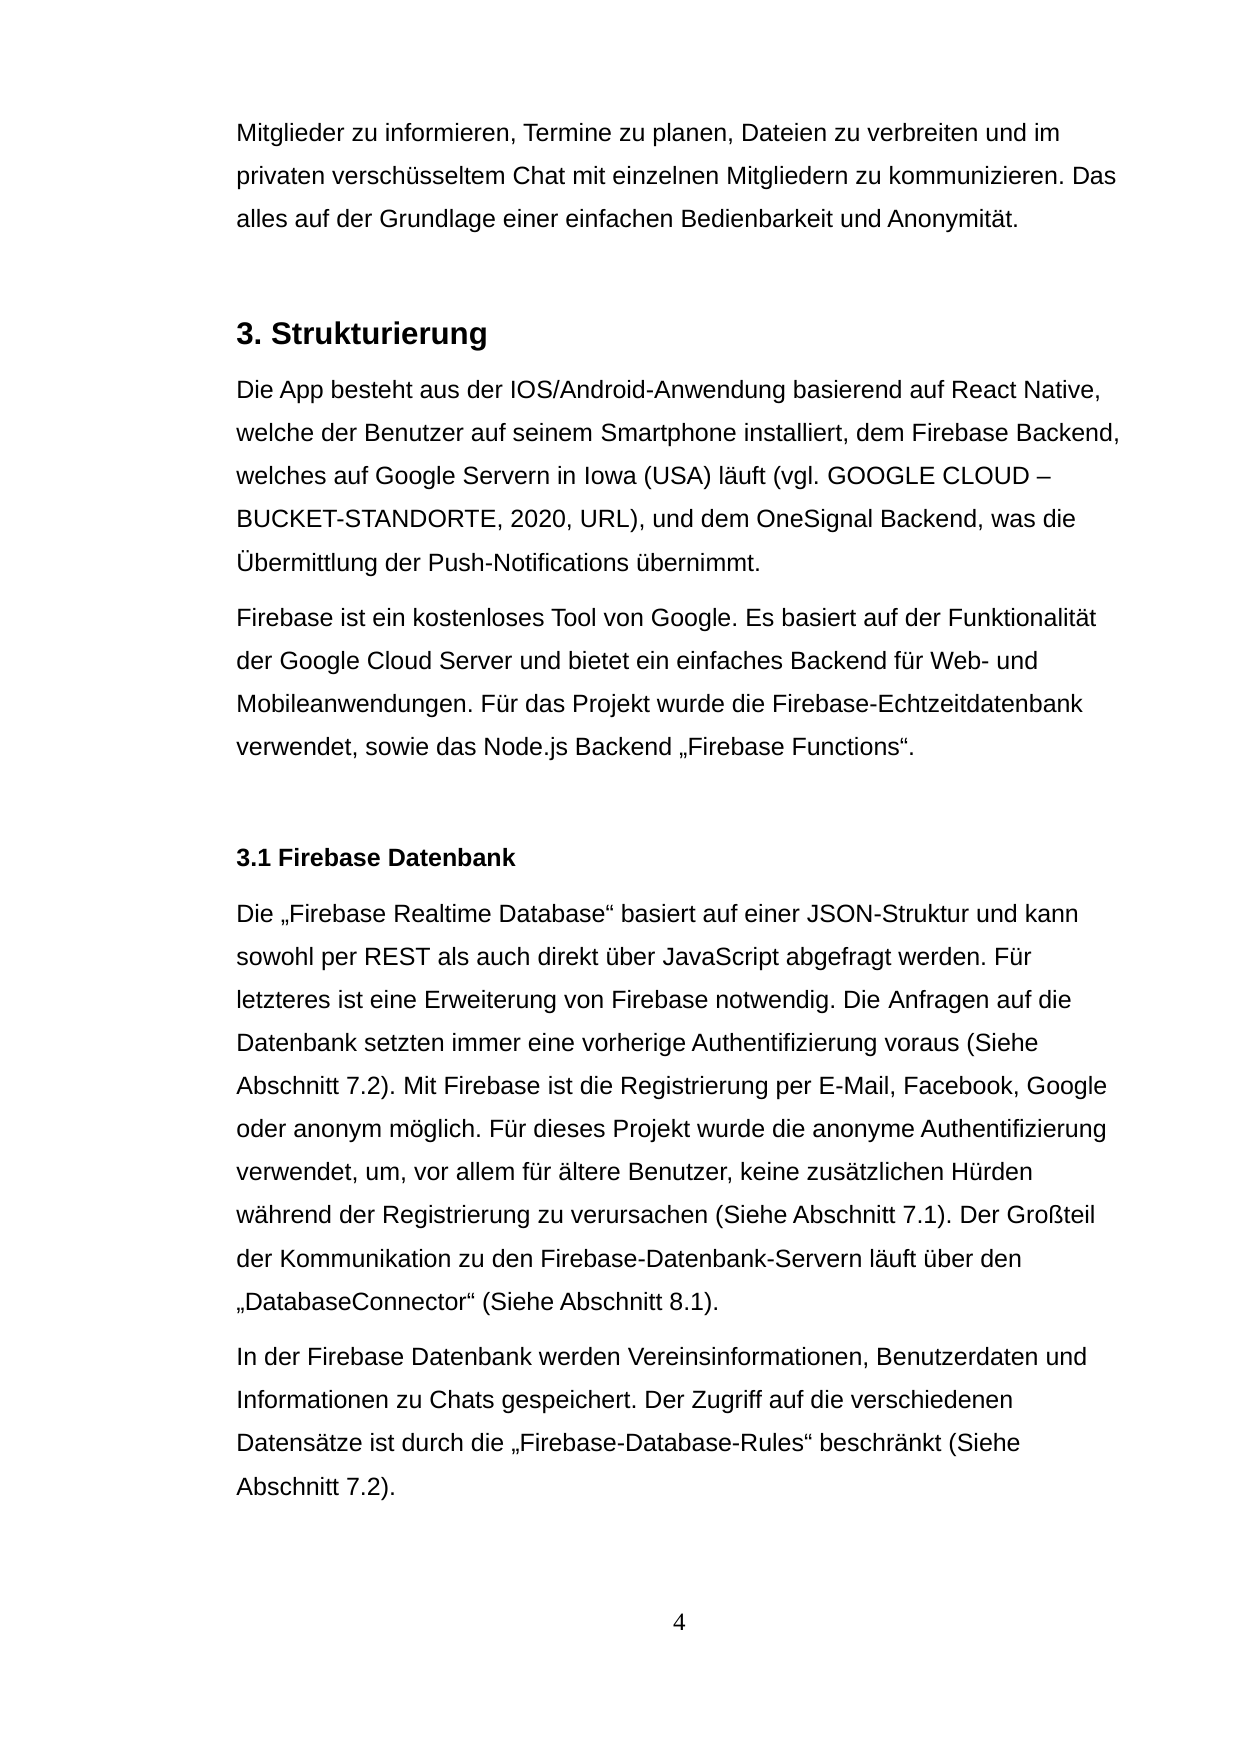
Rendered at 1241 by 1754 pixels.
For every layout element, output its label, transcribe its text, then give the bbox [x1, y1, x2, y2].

subtitle 3.1 Firebase Datenbank [236, 843, 1122, 872]
text Firebase ist ein kostenloses Tool von Google. Es basiert auf der Funktionalität der Google Cloud Server und bietet ein einfaches Backend für Web- und Mobileanwendungen. Für das Projekt wurde die Firebase-Echtzeitdatenbank verwendet, sowie das Node.js Backend „Firebase Functions“. [236, 603, 1122, 761]
text Mitglieder zu informieren, Termine zu planen, Dateien zu verbreiten und im privaten verschüsseltem Chat mit einzelnen Mitgliedern zu kommunizieren. Das alles auf der Grundlage einer einfachen Bedienbarkeit und Anonymität. [236, 118, 1122, 233]
text Die „Firebase Realtime Database“ basiert auf einer JSON-Struktur und kann sowohl per REST als auch direkt über JavaScript abgefragt werden. Für letzteres ist eine Erweiterung von Firebase notwendig. Die Anfragen auf die Datenbank setzten immer eine vorherige Authentifizierung voraus (Siehe Abschnitt 7.2). Mit Firebase ist die Registrierung per E-Mail, Facebook, Google oder anonym möglich. Für dieses Projekt wurde die anonyme Authentifizierung verwendet, um, vor allem für ältere Benutzer, keine zusätzlichen Hürden während der Registrierung zu verursachen (Siehe Abschnitt 7.1). Der Großteil der Kommunikation zu den Firebase-Datenbank-Servern läuft über den „DatabaseConnector“ (Siehe Abschnitt 8.1). [236, 898, 1122, 1315]
text Die App besteht aus der IOS/Android-Anwendung basierend auf React Native, welche der Benutzer auf seinem Smartphone installiert, dem Firebase Backend, welches auf Google Servern in Iowa (USA) läuft (vgl. GOOGLE CLOUD – BUCKET-STANDORTE, 2020, URL), und dem OneSignal Backend, was die Übermittlung der Push-Notifications übernimmt. [236, 375, 1122, 576]
text In der Firebase Datenbank werden Vereinsinformationen, Benutzerdaten und Informationen zu Chats gespeichert. Der Zugriff auf die verschiedenen Datensätze ist durch die „Firebase-Database-Rules“ beschränkt (Siehe Abschnitt 7.2). [236, 1342, 1122, 1500]
subtitle 3. Strukturierung [236, 315, 1122, 351]
